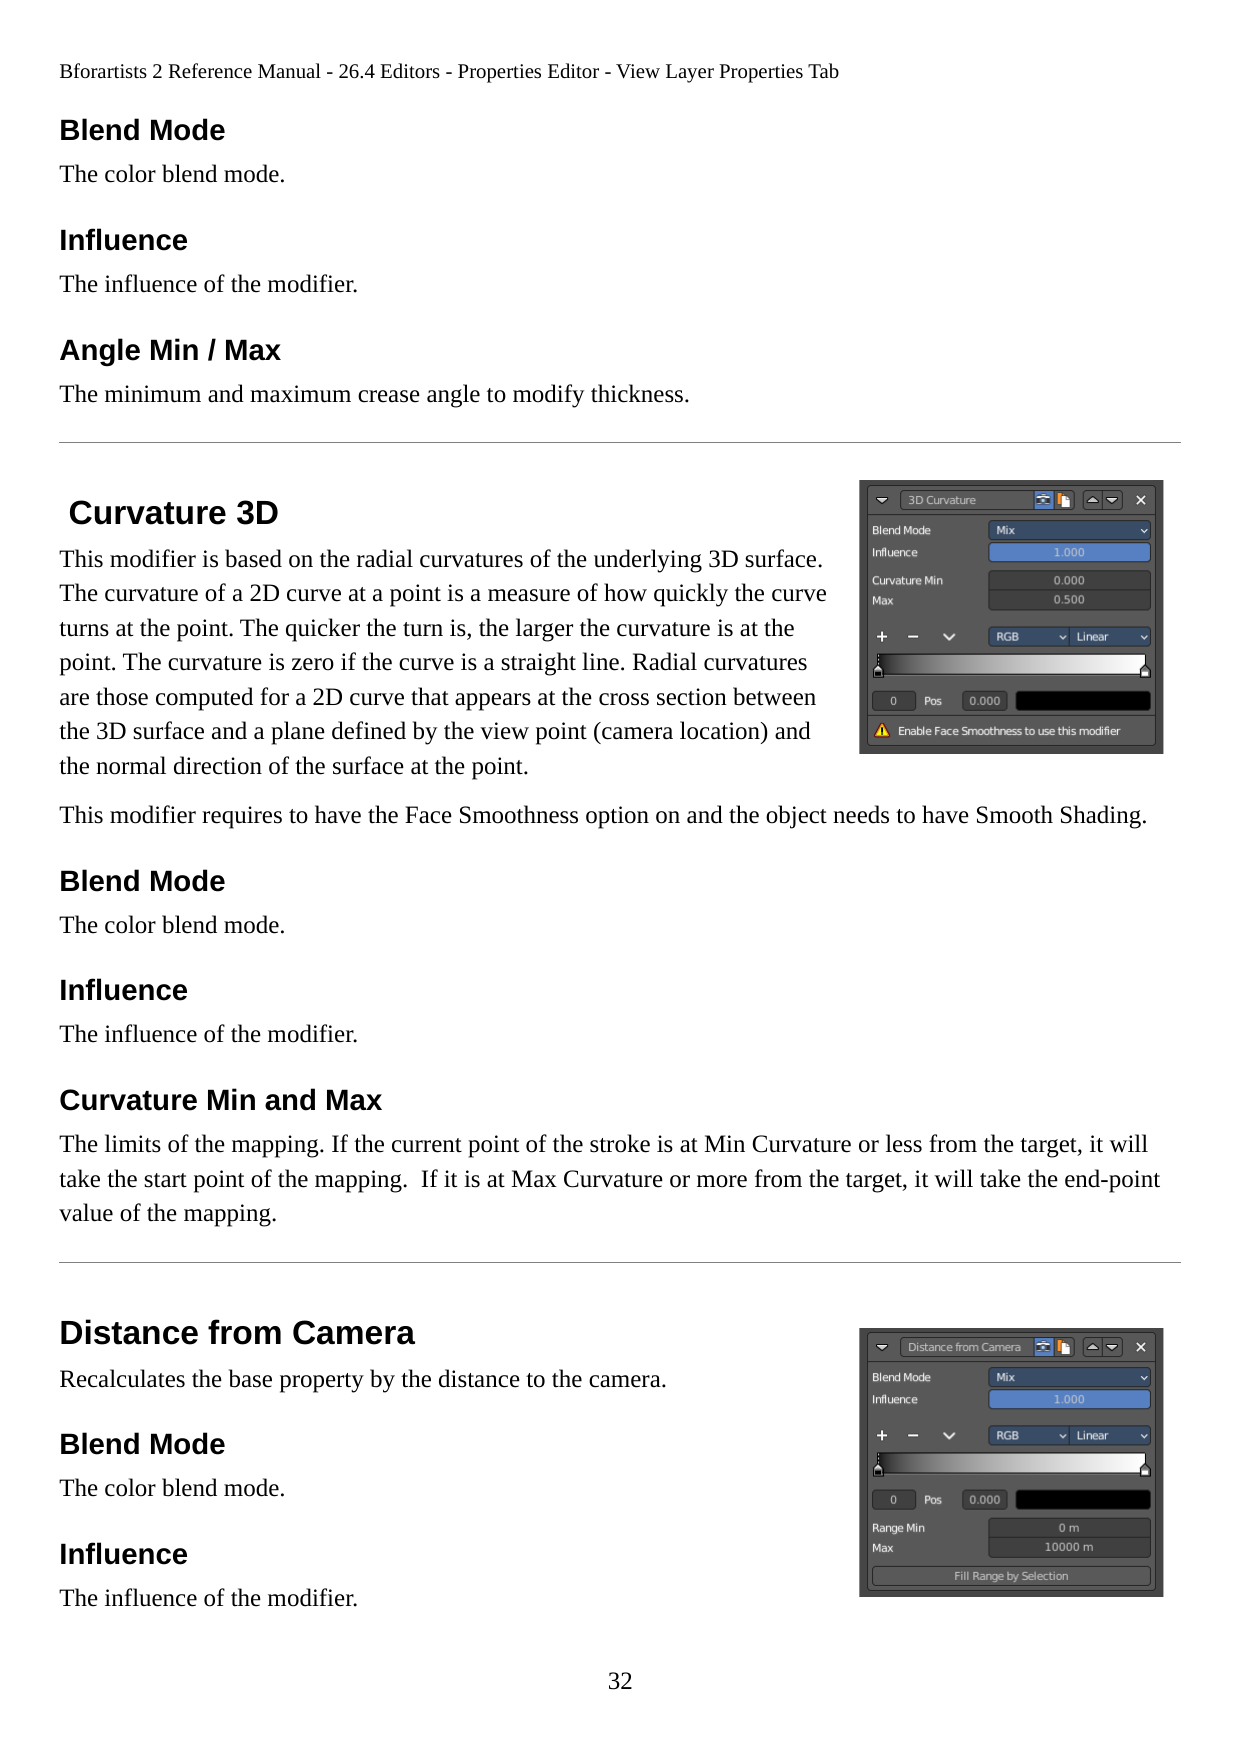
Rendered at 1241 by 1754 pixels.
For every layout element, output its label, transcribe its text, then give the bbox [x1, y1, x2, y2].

subtitle Influence [59, 973, 1181, 1007]
text This modifier is based on the radial curvatures of the underlying 3D surface. The curvature of a 2D curve at a point is a measure of how quickly the curve turns at the point. The quicker the turn is, the larger the curvature is at the point. The curvature is zero if the curve is a straight line. Radial curvatures are those computed for a 2D curve that appears at the cross section between the 3D surface and a plane defined by the view point (camera location) and the normal direction of the surface at the point. [59, 544, 1181, 779]
text The limits of the mapping. If the current point of the stroke is at Min Curvature or less from the target, it will take the start point of the mapping. If it is at Max Curvature or more from the target, it will take the end-point value of the mapping. [59, 1129, 1181, 1227]
text The influence of the modifier. [59, 269, 1181, 297]
text The color blend mode. [59, 1473, 859, 1502]
subtitle Influence [59, 1537, 859, 1571]
text The influence of the modifier. [59, 1583, 1181, 1612]
subtitle Angle Min / Max [59, 332, 1181, 366]
text [1164, 1473, 1181, 1502]
picture [859, 480, 1164, 754]
subtitle [1164, 493, 1181, 531]
subtitle Blend Mode [59, 113, 1181, 146]
text The influence of the modifier. [59, 1019, 1181, 1048]
text The minimum and maximum crease angle to modify thickness. [59, 379, 1181, 407]
text This modifier requires to have the Face Smoothness option on and the object needs to have Smooth Shading. [59, 800, 1181, 828]
subtitle [1164, 1537, 1181, 1571]
picture [859, 1328, 1164, 1597]
subtitle Distance from Camera [59, 1312, 1181, 1351]
text The color blend mode. [59, 159, 1181, 188]
subtitle [1164, 1427, 1181, 1461]
text Recalculates the base property by the distance to the camera. [59, 1364, 859, 1392]
subtitle Blend Mode [59, 863, 1181, 897]
subtitle Blend Mode [59, 1427, 859, 1461]
subtitle Influence [59, 222, 1181, 256]
subtitle Curvature Min and Max [59, 1083, 1181, 1117]
subtitle Curvature 3D [59, 493, 859, 531]
text The color blend mode. [59, 910, 1181, 938]
